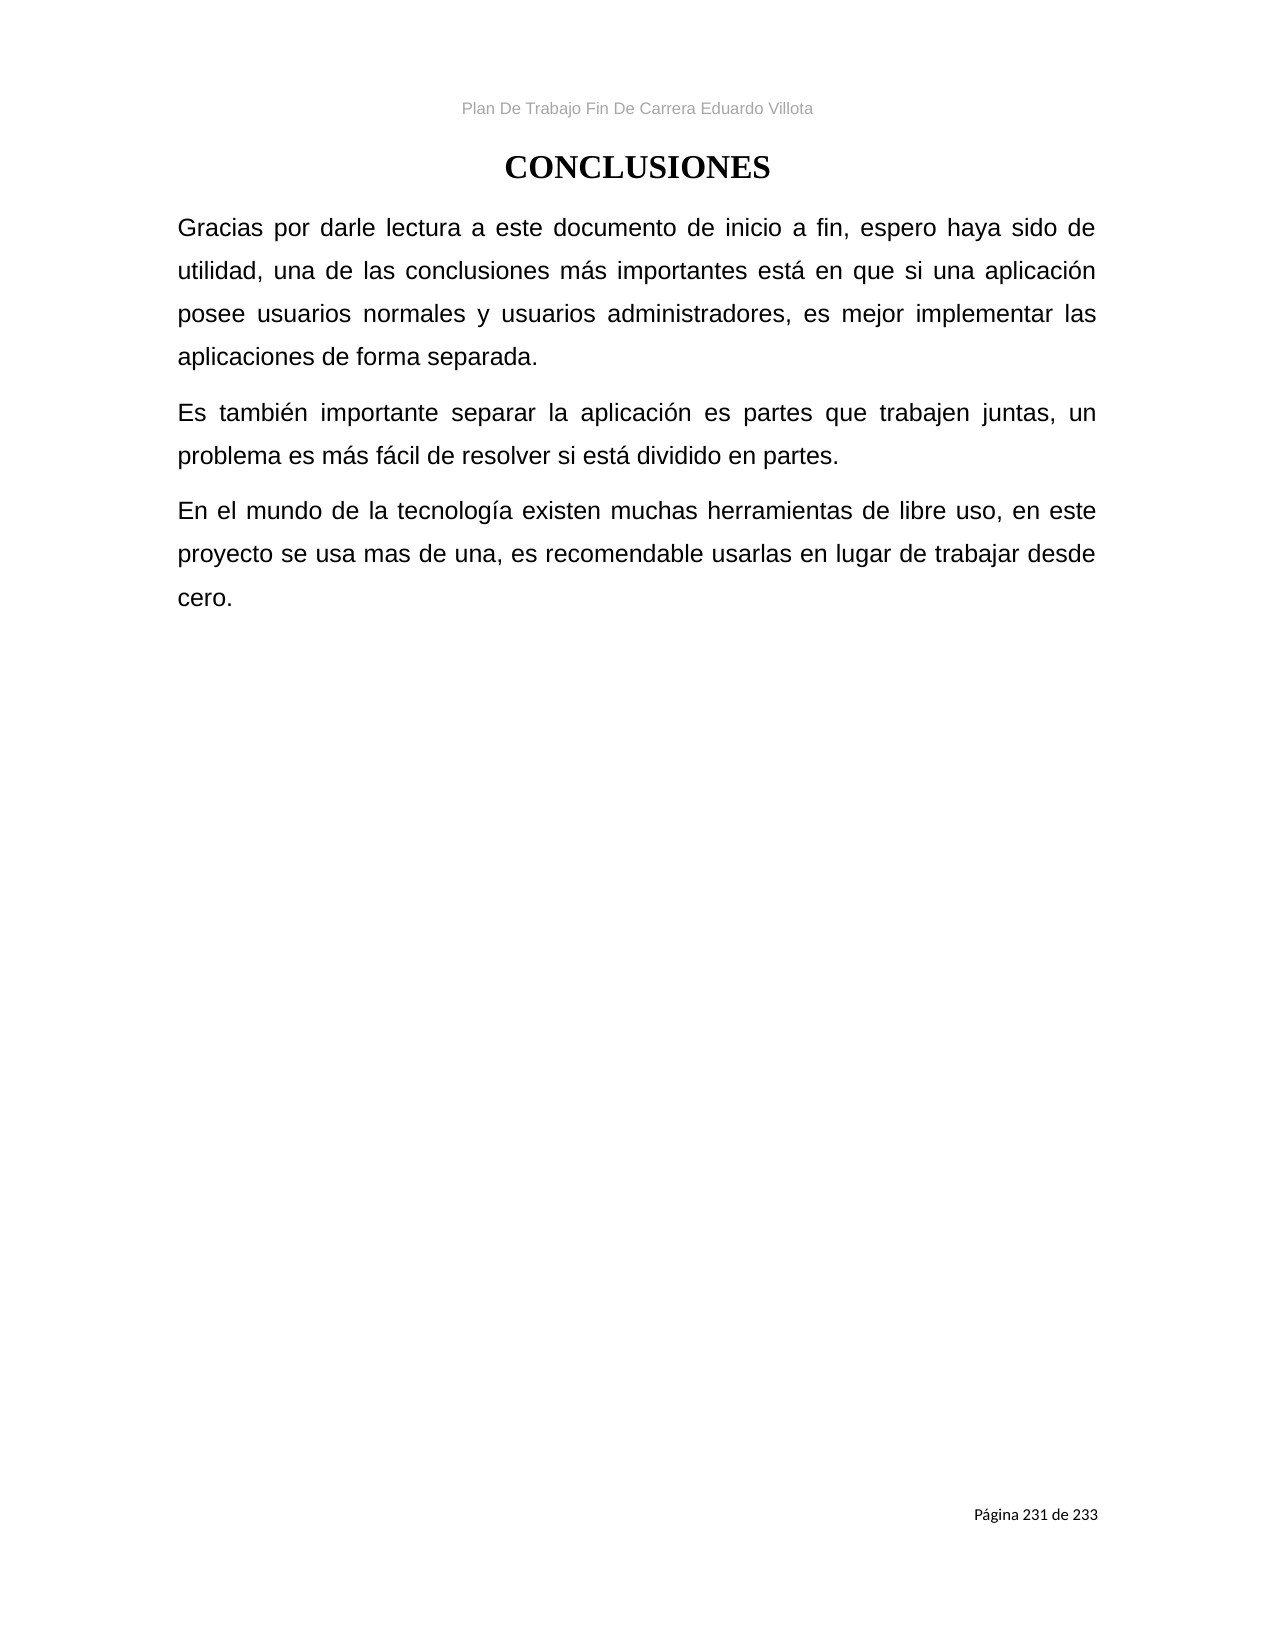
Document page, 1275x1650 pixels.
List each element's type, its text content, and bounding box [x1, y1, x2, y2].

text Gracias por darle lectura a este documento de inicio a fin, espero haya sido de utilidad, una de las conclusiones más importantes está en que si una aplicación posee usuarios normales y usuarios administradores, es mejor implementar las aplicaciones de forma separada. [177, 212, 1098, 371]
text CONCLUSIONES [177, 148, 1098, 186]
text En el mundo de la tecnología existen muchas herramientas de libre uso, en este proyecto se usa mas de una, es recomendable usarlas en lugar de trabajar desde cero. [177, 496, 1098, 611]
text Es también importante separar la aplicación es partes que trabajen juntas, un problema es más fácil de resolver si está dividido en partes. [177, 397, 1098, 469]
